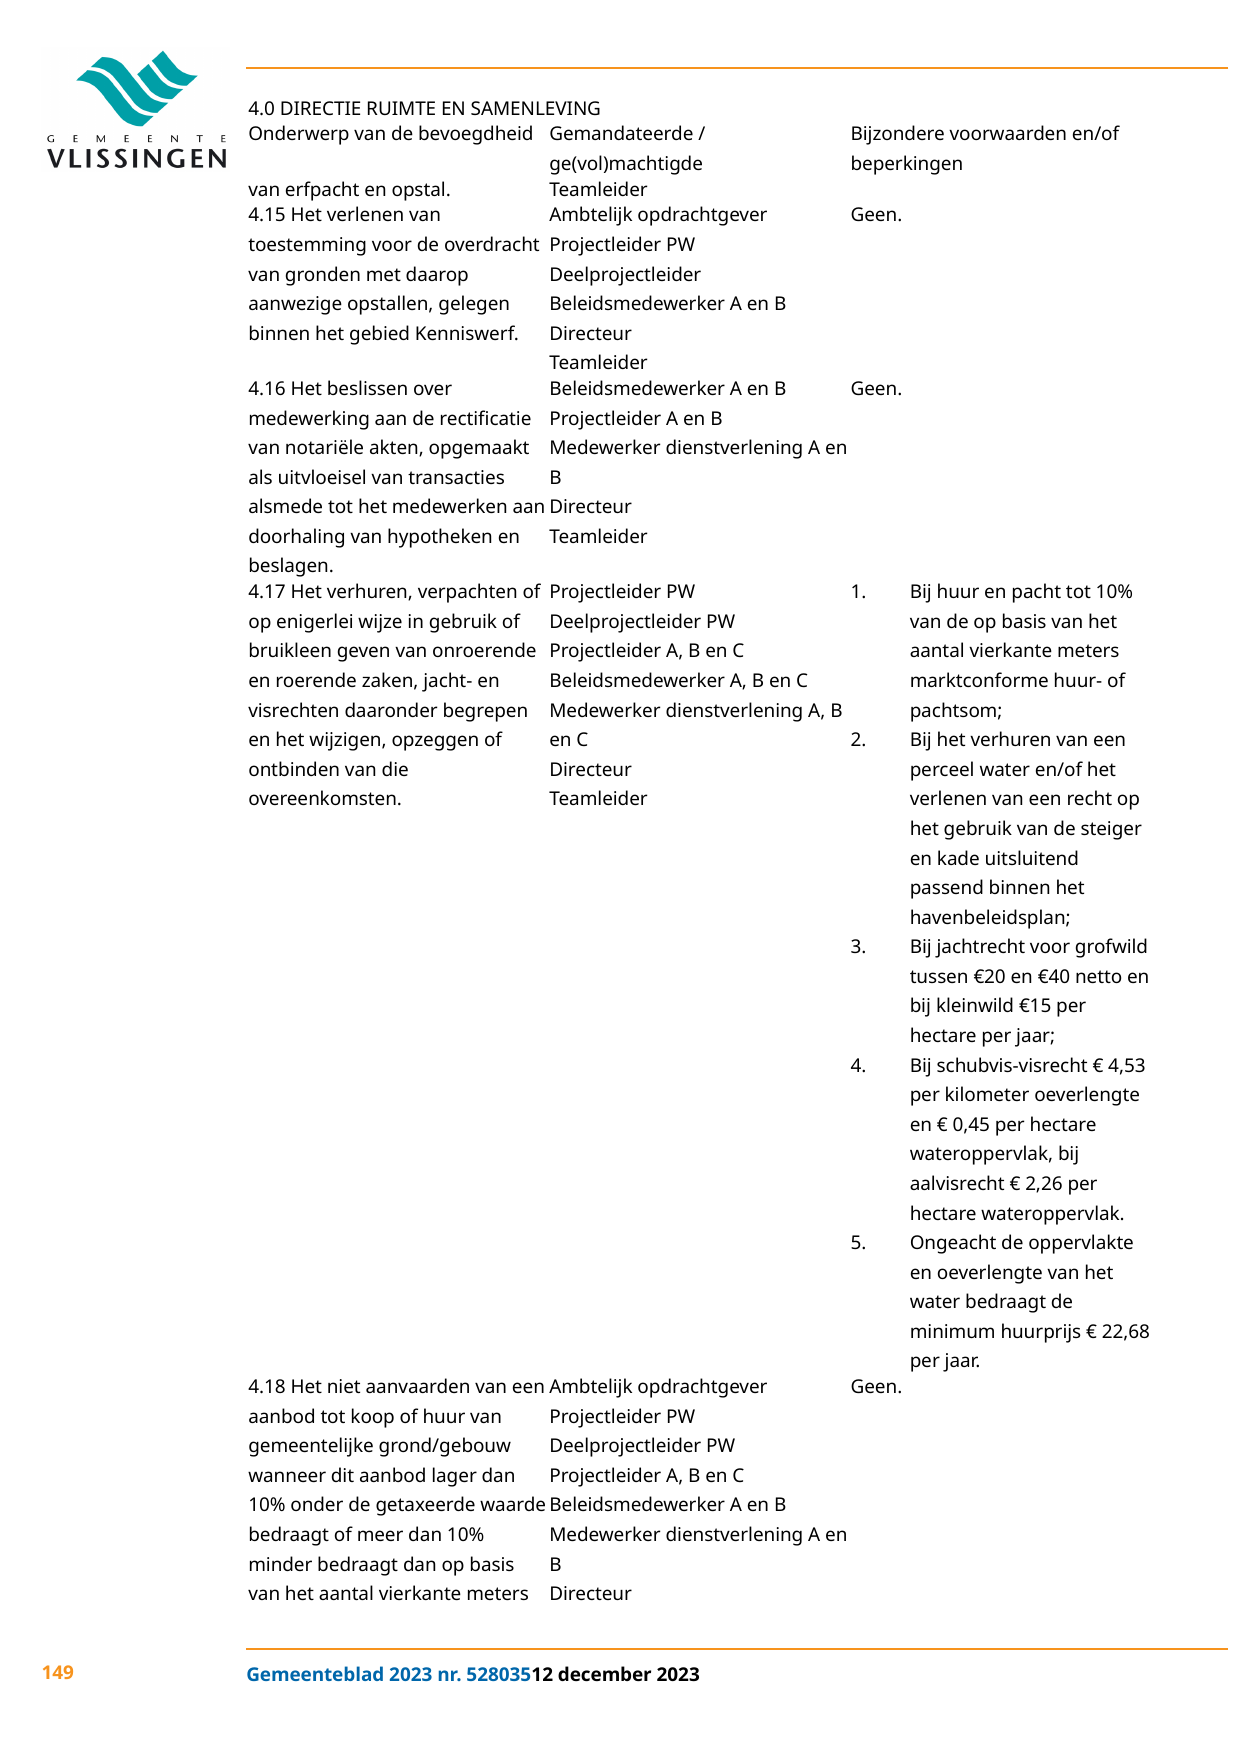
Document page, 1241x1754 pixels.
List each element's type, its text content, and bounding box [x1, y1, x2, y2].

table_cell 4.16 Het beslissen over medewerking aan de rectificatie van notariële akten, opgemaakt als uitvloei­sel van transacties alsme­de tot het medewer­ken aan doorhaling van hypothe­ken en beslagen. [248, 375, 549, 578]
picture [41, 47, 231, 172]
table_cell Geen. [850, 375, 1152, 578]
table_cell Beleidsmedewerker A en B Projectleider A en B Medewerker dienstverlening A en B Directeur Teamleider [549, 375, 850, 578]
table_cell van erfpacht en opstal. [248, 176, 549, 202]
table_cell Geen. [850, 202, 1152, 375]
table_cell 4.17 Het verhuren, verpachten of op enigerlei wijze in gebruik of bruikleen geven van onroerende en roerende zaken, jacht- en visrechten daaronder begrepen en het wijzigen, opzeggen of ontbinden van die overeenkomsten. [248, 579, 549, 1373]
table_cell [850, 176, 1152, 202]
table_cell Teamleider [549, 176, 850, 202]
table_header 4.0 DIRECTIE RUIMTE EN SAMENLEVING [248, 95, 1152, 121]
table_cell Bij huur en pacht tot 10% van de op basis van het aantal vierkante meters marktconforme huur- of pachtsom; Bij het verhuren van een perceel water en/of het verlenen van een recht op het gebruik van de steiger en kade uitsluitend passend binnen het havenbeleidsplan; Bij jachtrecht voor grofwild tussen €20 en €40 netto en bij kleinwild €15 per hectare per jaar; Bij schubvis-visrecht € 4,53 per kilometer oeverlengte en € 0,45 per hectare wateroppervlak, bij aalvisrecht € 2,26 per hectare wateroppervlak. Ongeacht de oppervlakte en oeverlengte van het water bedraagt de minimum huurprijs € 22,68 per jaar. [850, 579, 1152, 1373]
table_cell Geen. [850, 1373, 1152, 1606]
table_cell Bijzondere voorwaarden en/of beperkingen [850, 121, 1152, 176]
table_cell 4.15 Het verlenen van toestemming voor de overdracht van gronden met daarop aanwezige opstallen, gelegen binnen het gebied Kenniswerf. [248, 202, 549, 375]
table_cell 4.18 Het niet aanvaarden van een aanbod tot koop of huur van gemeentelijke grond/gebouw wanneer dit aanbod lager dan 10% onder de getaxeerde waarde bedraagt of meer dan 10% minder bedraagt dan op basis van het aantal vierkante meters [248, 1373, 549, 1606]
table_cell Onderwerp van de bevoegdheid [248, 121, 549, 176]
table_cell Projectleider PW Deelprojectleider PW Projectleider A, B en C Beleidsmedewerker A, B en C Medewerker dienstverlening A, B en C Directeur Teamleider [549, 579, 850, 1373]
table_cell Ambtelijk opdrachtgever Projectleider PW Deelprojectleider Beleidsmedewerker A en B Directeur Teamleider [549, 202, 850, 375]
table_cell Ambtelijk opdrachtgever Projectleider PW Deelprojectleider PW Projectleider A, B en C Beleidsmedewerker A en B Medewerker dienstverlening A en B Directeur [549, 1373, 850, 1606]
table_cell Gemandateerde / ge(vol)machtigde [549, 121, 850, 176]
